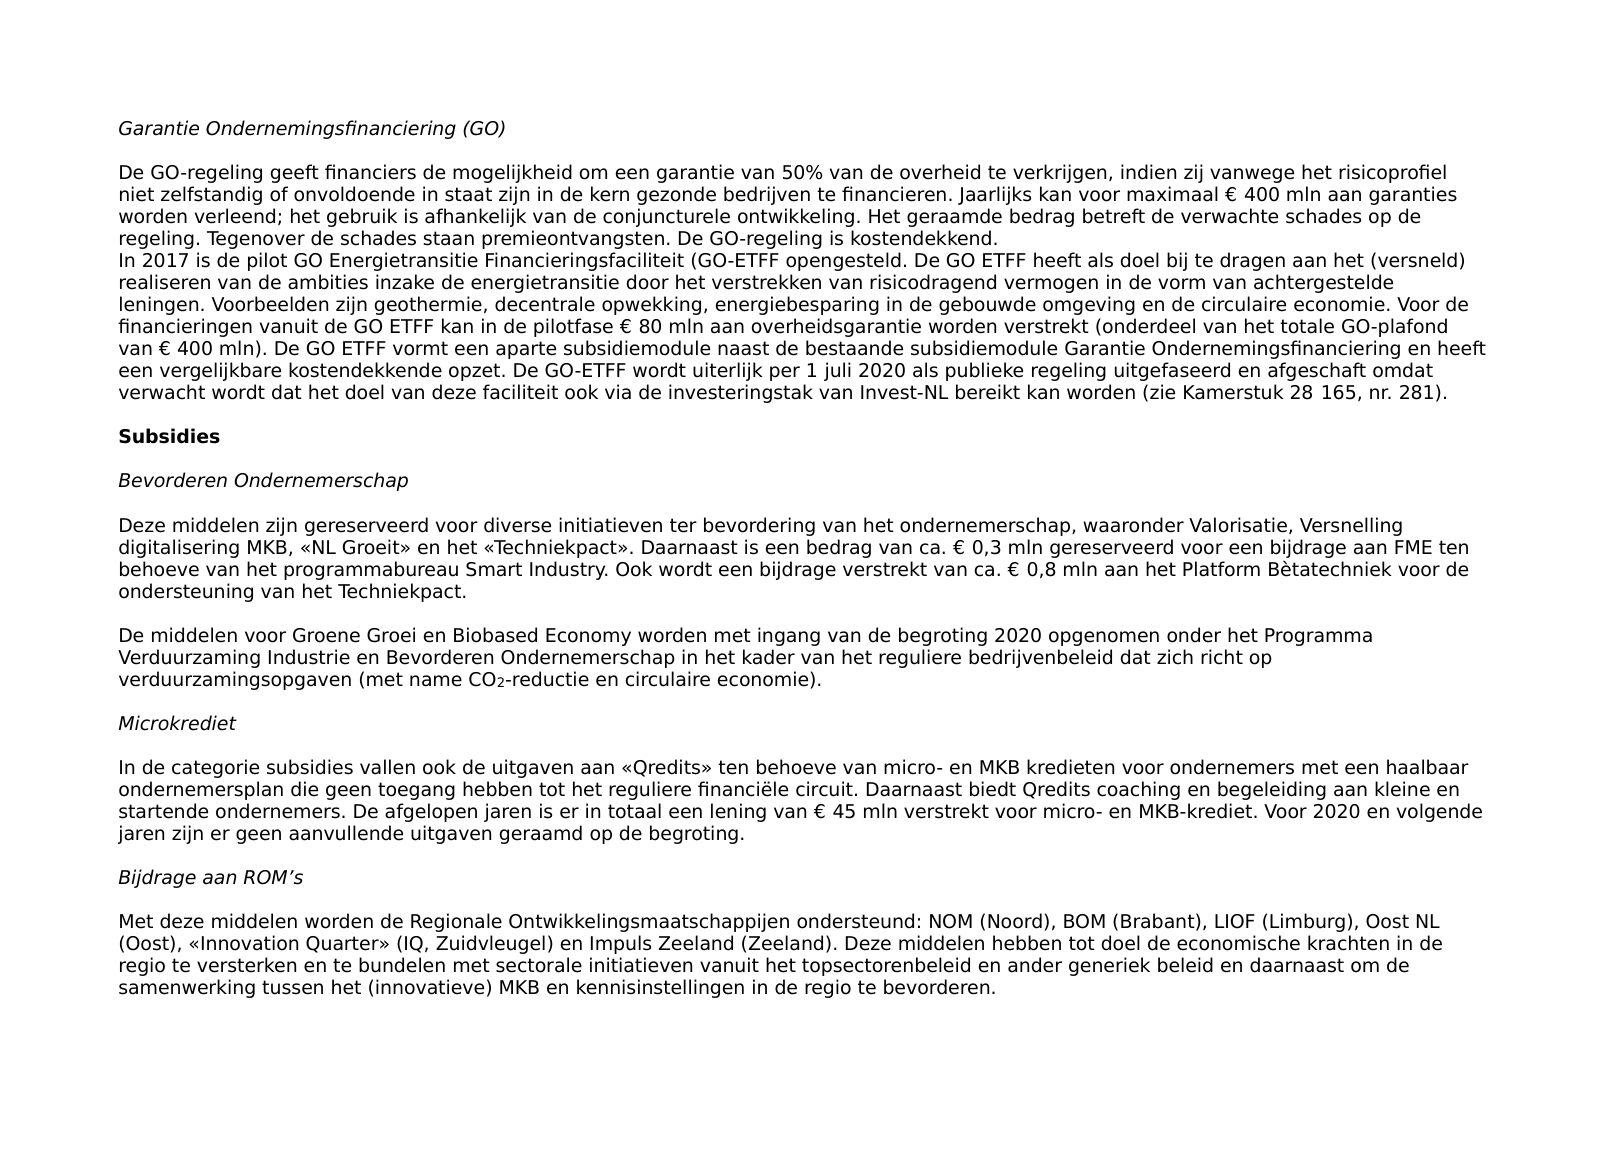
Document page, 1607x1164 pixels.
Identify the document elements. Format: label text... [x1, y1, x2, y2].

subtitle Garantie Ondernemingsfinanciering (GO) [118, 118, 1488, 140]
text In 2017 is de pilot GO Energietransitie Financieringsfaciliteit (GO-ETFF opengesteld. De GO ETFF heeft als doel bij te dragen aan het (versneld) realiseren van de ambities inzake de energietransitie door het verstrekken van risicodragend vermogen in de vorm van achtergestelde leningen. Voorbeelden zijn geothermie, decentrale opwekking, energiebesparing in de gebouwde omgeving en de circulaire economie. Voor de financieringen vanuit de GO ETFF kan in de pilotfase € 80 mln aan overheidsgarantie worden verstrekt (onderdeel van het totale GO-plafond van € 400 mln). De GO ETFF vormt een aparte subsidiemodule naast de bestaande subsidiemodule Garantie Ondernemingsfinanciering en heeft een vergelijkbare kostendekkende opzet. De GO-ETFF wordt uiterlijk per 1 juli 2020 als publieke regeling uitgefaseerd en afgeschaft omdat verwacht wordt dat het doel van deze faciliteit ook via de investeringstak van Invest-NL bereikt kan worden (zie Kamerstuk 28 165, nr. 281). [118, 250, 1488, 404]
subtitle Microkrediet [118, 713, 1488, 735]
text In de categorie subsidies vallen ook de uitgaven aan «Qredits» ten behoeve van micro- en MKB kredieten voor ondernemers met een haalbaar ondernemersplan die geen toegang hebben tot het reguliere financiële circuit. Daarnaast biedt Qredits coaching en begeleiding aan kleine en startende ondernemers. De afgelopen jaren is er in totaal een lening van € 45 mln verstrekt voor micro- en MKB-krediet. Voor 2020 en volgende jaren zijn er geen aanvullende uitgaven geraamd op de begroting. [118, 757, 1488, 845]
text Met deze middelen worden de Regionale Ontwikkelingsmaatschappijen ondersteund: NOM (Noord), BOM (Brabant), LIOF (Limburg), Oost NL (Oost), «Innovation Quarter» (IQ, Zuidvleugel) en Impuls Zeeland (Zeeland). Deze middelen hebben tot doel de economische krachten in de regio te versterken en te bundelen met sectorale initiatieven vanuit het topsectorenbeleid en ander generiek beleid en daarnaast om de samenwerking tussen het (innovatieve) MKB en kennisinstellingen in de regio te bevorderen. [118, 911, 1488, 999]
subtitle Subsidies [118, 426, 1488, 448]
text De GO-regeling geeft financiers de mogelijkheid om een garantie van 50% van de overheid te verkrijgen, indien zij vanwege het risicoprofiel niet zelfstandig of onvoldoende in staat zijn in de kern gezonde bedrijven te financieren. Jaarlijks kan voor maximaal € 400 mln aan garanties worden verleend; het gebruik is afhankelijk van de conjuncturele ontwikkeling. Het geraamde bedrag betreft de verwachte schades op de regeling. Tegenover de schades staan premieontvangsten. De GO-regeling is kostendekkend. [118, 162, 1488, 250]
subtitle Bijdrage aan ROM’s [118, 867, 1488, 889]
subtitle Bevorderen Ondernemerschap [118, 470, 1488, 492]
text De middelen voor Groene Groei en Biobased Economy worden met ingang van de begroting 2020 opgenomen onder het Programma Verduurzaming Industrie en Bevorderen Ondernemerschap in het kader van het reguliere bedrijvenbeleid dat zich richt op verduurzamingsopgaven (met name CO2-reductie en circulaire economie). [118, 625, 1488, 691]
text Deze middelen zijn gereserveerd voor diverse initiatieven ter bevordering van het ondernemerschap, waaronder Valorisatie, Versnelling digitalisering MKB, «NL Groeit» en het «Techniekpact». Daarnaast is een bedrag van ca. € 0,3 mln gereserveerd voor een bijdrage aan FME ten behoeve van het programmabureau Smart Industry. Ook wordt een bijdrage verstrekt van ca. € 0,8 mln aan het Platform Bètatechniek voor de ondersteuning van het Techniekpact. [118, 514, 1488, 602]
